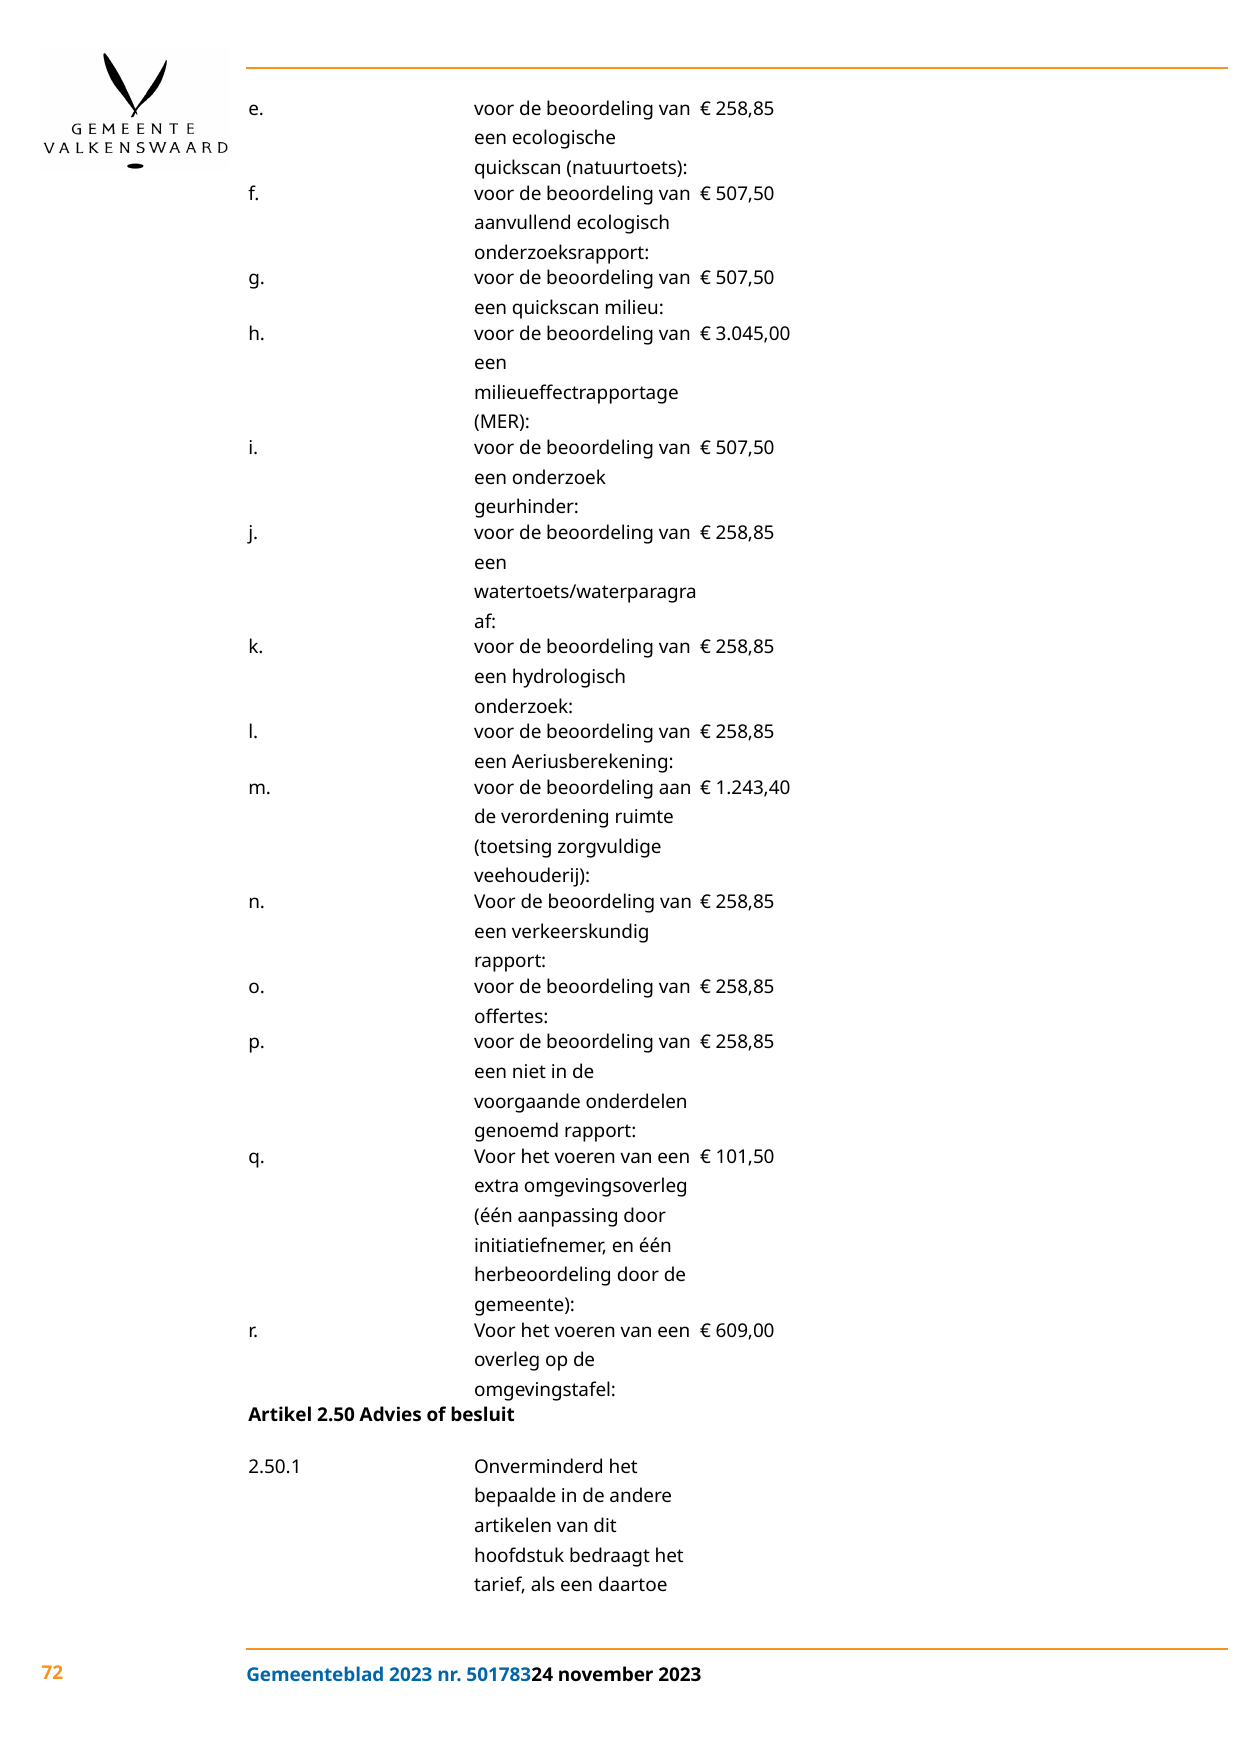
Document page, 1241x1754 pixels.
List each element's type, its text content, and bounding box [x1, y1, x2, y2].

table_cell n. [248, 889, 474, 973]
table_cell Voor het voeren van een overleg op de omgevingstafel: [474, 1317, 700, 1402]
table_cell h. [248, 320, 474, 434]
table_cell [926, 1143, 1152, 1317]
table_cell 2.50.1 [248, 1453, 474, 1597]
table_cell l. [248, 719, 474, 774]
table_cell € 258,85 [700, 519, 926, 634]
table_cell € 258,85 [700, 973, 926, 1029]
table_cell [926, 889, 1152, 973]
table_cell voor de beoordeling aan de verordening ruimte (toetsing zorgvuldige veehouderij): [474, 774, 700, 888]
table_cell voor de beoordeling van een ecologische quickscan (natuurtoets): [474, 95, 700, 180]
table_cell € 3.045,00 [700, 320, 926, 434]
table_cell voor de beoordeling van aanvullend ecologisch onderzoeksrapport: [474, 180, 700, 264]
table_cell € 1.243,40 [700, 774, 926, 888]
table_cell € 258,85 [700, 719, 926, 774]
table_cell Onverminderd het bepaalde in de andere artikelen van dit hoofdstuk bedraagt het tarief, als een daartoe [474, 1453, 700, 1597]
table_cell [248, 1428, 474, 1453]
table_cell voor de beoordeling van een onderzoek geurhinder: [474, 434, 700, 519]
table_cell [926, 973, 1152, 1029]
table_cell Voor de beoordeling van een verkeerskundig rapport: [474, 889, 700, 973]
table_cell o. [248, 973, 474, 1029]
table_cell voor de beoordeling van een hydrologisch onderzoek: [474, 634, 700, 719]
table_cell r. [248, 1317, 474, 1402]
table_cell [926, 774, 1152, 888]
table_cell € 609,00 [700, 1317, 926, 1402]
table_cell [926, 1317, 1152, 1402]
table_cell voor de beoordeling van offertes: [474, 973, 700, 1029]
table_cell € 258,85 [700, 889, 926, 973]
table_cell € 507,50 [700, 180, 926, 264]
table_cell f. [248, 180, 474, 264]
table_cell [926, 434, 1152, 519]
table_cell [700, 1453, 926, 1597]
table_cell voor de beoordeling van een quickscan milieu: [474, 265, 700, 320]
table_cell [926, 95, 1152, 180]
table_cell voor de beoordeling van een watertoets/waterparagraaf: [474, 519, 700, 634]
table_cell Artikel 2.50 Advies of besluit [248, 1402, 926, 1427]
table_cell € 258,85 [700, 1029, 926, 1143]
table_cell € 258,85 [700, 95, 926, 180]
table_cell g. [248, 265, 474, 320]
table_cell e. [248, 95, 474, 180]
table_cell [926, 265, 1152, 320]
table_cell q. [248, 1143, 474, 1317]
table_cell [700, 1428, 926, 1453]
table_cell m. [248, 774, 474, 888]
table_cell [926, 519, 1152, 634]
table_cell k. [248, 634, 474, 719]
table_cell € 507,50 [700, 434, 926, 519]
table_cell [926, 180, 1152, 264]
table_cell € 507,50 [700, 265, 926, 320]
table_cell [926, 719, 1152, 774]
table_cell [926, 1453, 1152, 1597]
picture [41, 47, 231, 172]
table_cell j. [248, 519, 474, 634]
table_cell [926, 320, 1152, 434]
table_cell i. [248, 434, 474, 519]
table_cell voor de beoordeling van een Aeriusberekening: [474, 719, 700, 774]
table_cell p. [248, 1029, 474, 1143]
table_cell € 258,85 [700, 634, 926, 719]
table_cell voor de beoordeling van een milieueffectrapportage (MER): [474, 320, 700, 434]
table_cell [926, 1428, 1152, 1453]
table_cell [926, 1402, 1152, 1427]
table_cell [926, 1029, 1152, 1143]
table_cell [474, 1428, 700, 1453]
table_cell [926, 634, 1152, 719]
table_cell € 101,50 [700, 1143, 926, 1317]
table_cell voor de beoordeling van een niet in de voorgaande onderdelen genoemd rapport: [474, 1029, 700, 1143]
table_cell Voor het voeren van een extra omgevingsoverleg (één aanpassing door initiatiefnemer, en één herbeoordeling door de gemeente): [474, 1143, 700, 1317]
